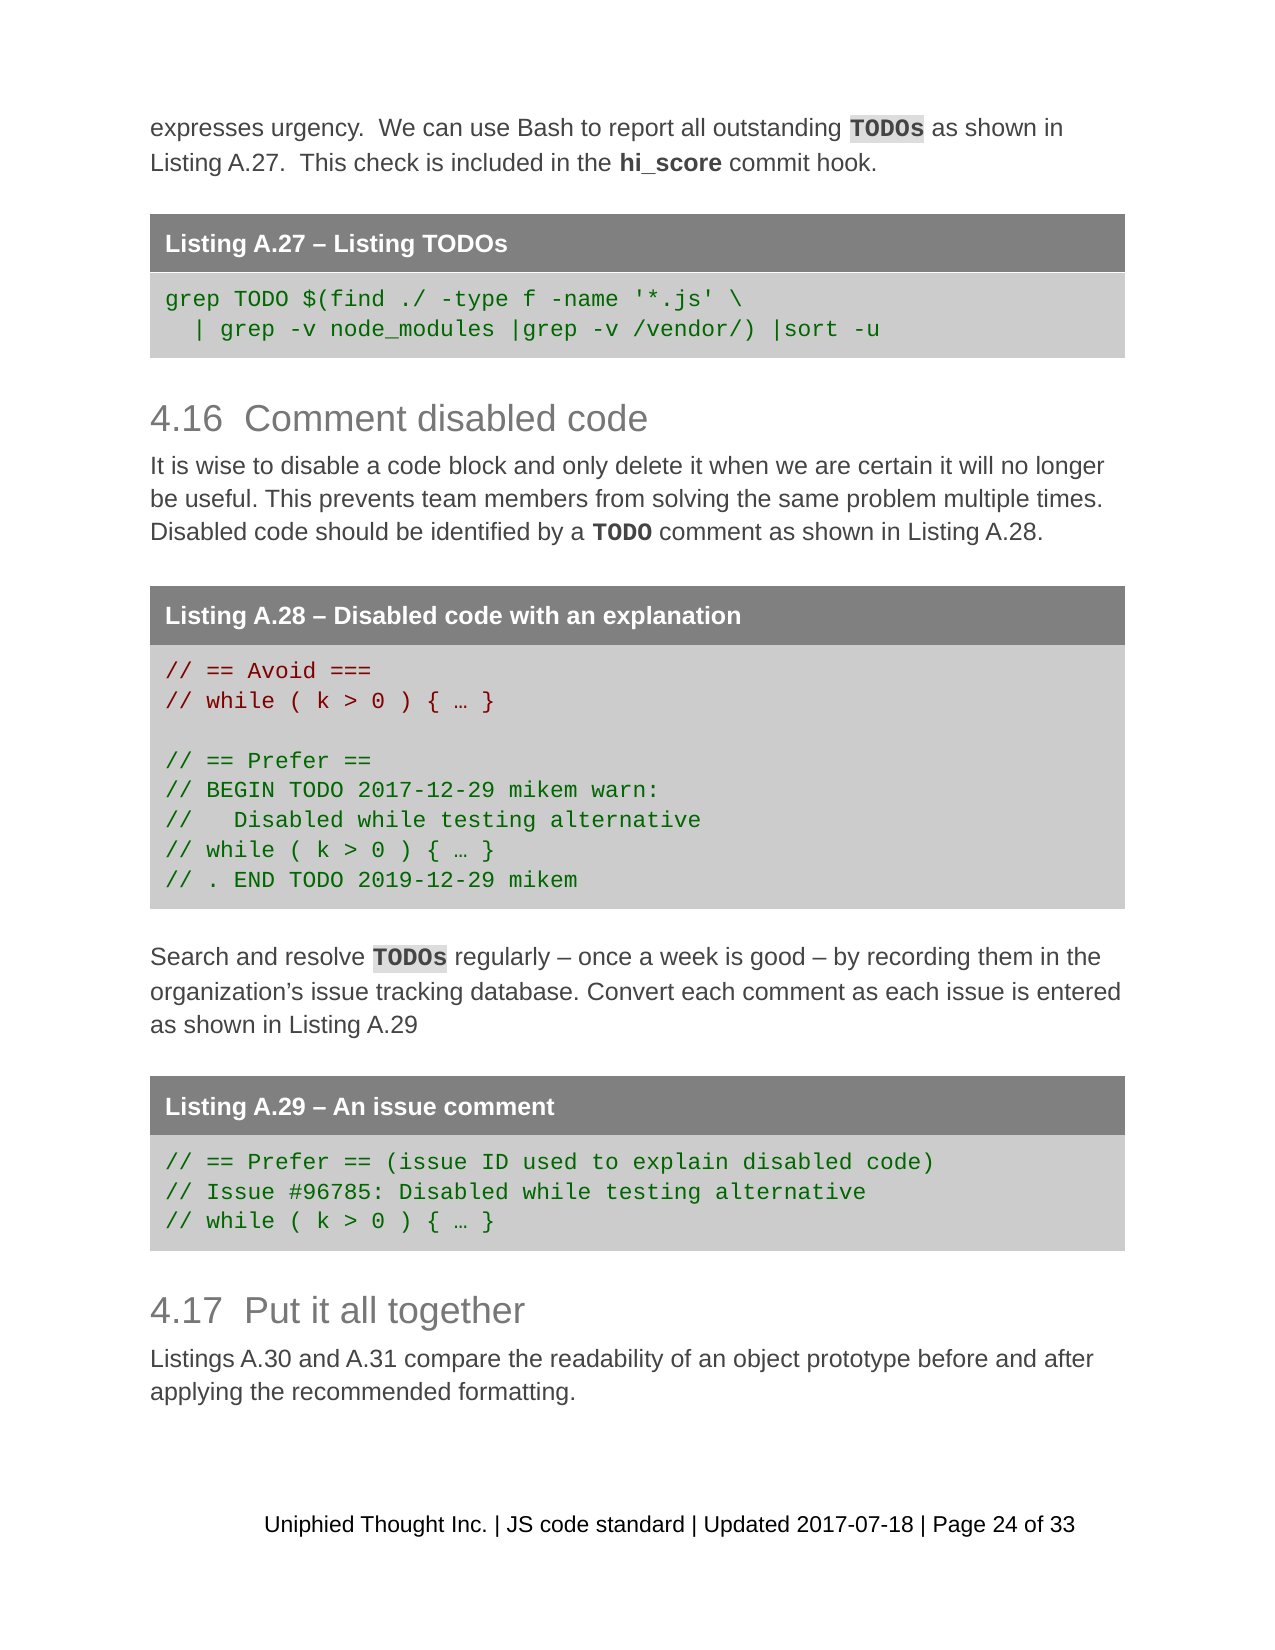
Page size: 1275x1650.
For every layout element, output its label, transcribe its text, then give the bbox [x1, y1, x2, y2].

text It is wise to disable a code block and only delete it when we are certain it will no longer be useful. This prevents team members from solving the same problem multiple times. Disabled code should be identified by a TODO comment as shown in Listing A.28. [150, 451, 1125, 548]
text expresses urgency. We can use Bash to report all outstanding TODOs as shown in Listing A.27. This check is included in the hi_score commit hook. [150, 112, 1125, 176]
text Search and resolve TODOs regularly – once a week is good – by recording them in the organization’s issue tracking database. Convert each comment as each issue is entered as shown in Listing A.29 [150, 942, 1125, 1039]
table_header Listing A.29 – An issue comment [150, 1076, 1125, 1135]
table_cell // == Prefer == (issue ID used to explain disabled code) // Issue #96785: Disabled while testing alternative // while ( k > 0 ) { … } [150, 1135, 1125, 1251]
table_header Listing A.28 – Disabled code with an explanation [150, 586, 1125, 645]
subtitle Put it all together [150, 1288, 1125, 1331]
subtitle Comment disabled code [150, 396, 1125, 439]
table_cell grep TODO $(find ./ -type f -name '*.js' \ | grep -v node_modules |grep -v /vendor/) |sort -u [150, 273, 1125, 358]
text Listings A.30 and A.31 compare the readability of an object prototype before and after applying the recommended formatting. [150, 1344, 1125, 1406]
table_header Listing A.27 – Listing TODOs [150, 214, 1125, 272]
table_cell // == Avoid === // while ( k > 0 ) { … } // == Prefer == // BEGIN TODO 2017-12-29 mikem warn: // Disabled while testing alternative // while ( k > 0 ) { … } // . END TODO 2019-12-29 mikem [150, 645, 1125, 909]
